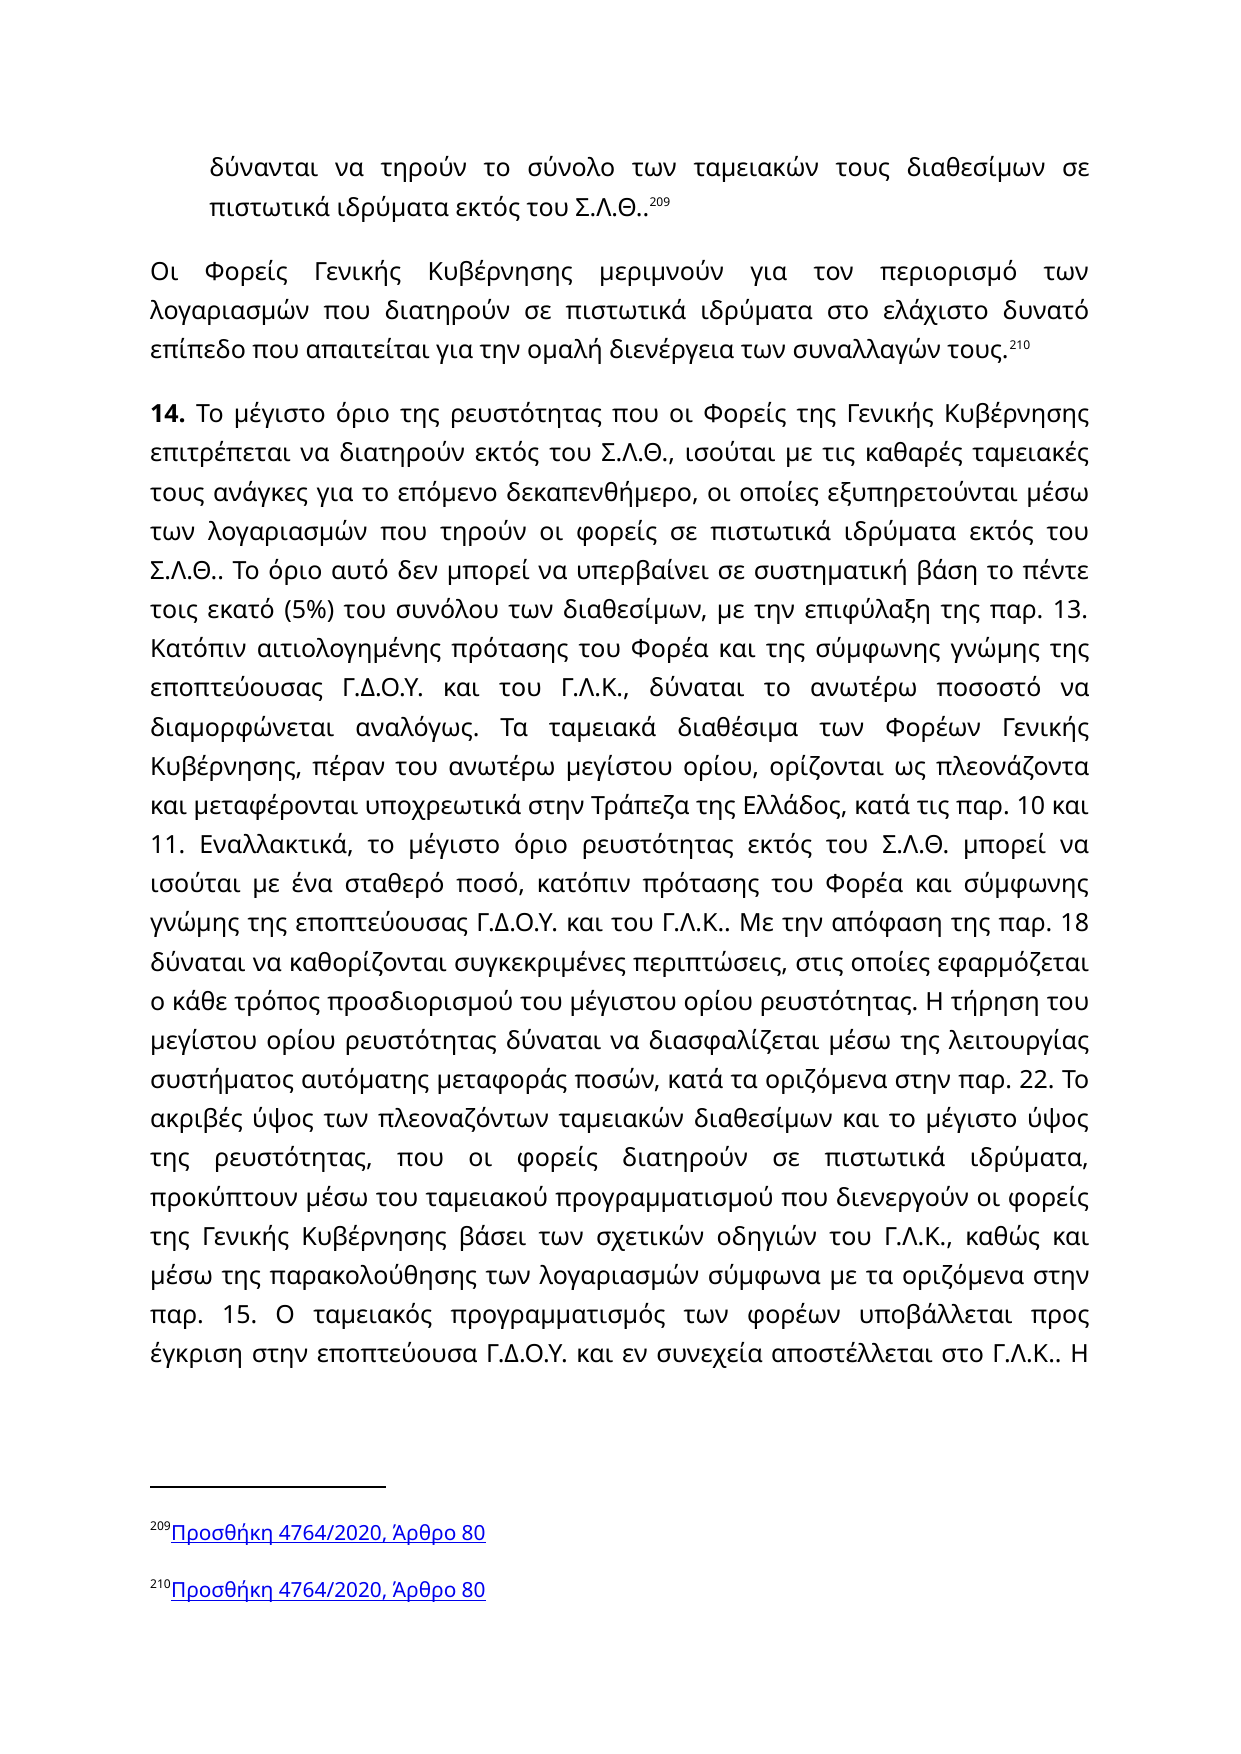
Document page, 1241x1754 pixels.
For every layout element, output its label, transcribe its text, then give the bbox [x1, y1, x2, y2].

text Προσθήκη 4764/2020, Άρθρο 80 [150, 1518, 1090, 1546]
list δύνανται να τηρούν το σύνολο των ταμειακών τους διαθεσίμων σε πιστωτικά ιδρύματα εκτός του Σ.Λ.Θ.. [150, 150, 1090, 223]
text 14. Το μέγιστο όριο της ρευστότητας που οι Φορείς της Γενικής Κυβέρνησης επιτρέπεται να διατηρούν εκτός του Σ.Λ.Θ., ισούται με τις καθαρές ταμειακές τους ανάγκες για το επόμενο δεκαπενθήμερο, οι οποίες εξυπηρετούνται μέσω των λογαριασμών που τηρούν οι φορείς σε πιστωτικά ιδρύματα εκτός του Σ.Λ.Θ.. Το όριο αυτό δεν μπορεί να υπερβαίνει σε συστηματική βάση το πέντε τοις εκατό (5%) του συνόλου των διαθεσίμων, με την επιφύλαξη της παρ. 13. Κατόπιν αιτιολογημένης πρότασης του Φορέα και της σύμφωνης γνώμης της εποπτεύουσας Γ.Δ.Ο.Υ. και του Γ.Λ.Κ., δύναται το ανωτέρω ποσοστό να διαμορφώνεται αναλόγως. Τα ταμειακά διαθέσιμα των Φορέων Γενικής Κυβέρνησης, πέραν του ανωτέρω μεγίστου ορίου, ορίζονται ως πλεονάζοντα και μεταφέρονται υποχρεωτικά στην Τράπεζα της Ελλάδος, κατά τις παρ. 10 και 11. Εναλλακτικά, το μέγιστο όριο ρευστότητας εκτός του Σ.Λ.Θ. μπορεί να ισούται με ένα σταθερό ποσό, κατόπιν πρότασης του Φορέα και σύμφωνης γνώμης της εποπτεύουσας Γ.Δ.Ο.Υ. και του Γ.Λ.Κ.. Με την απόφαση της παρ. 18 δύναται να καθορίζονται συγκεκριμένες περιπτώσεις, στις οποίες εφαρμόζεται ο κάθε τρόπος προσδιορισμού του μέγιστου ορίου ρευστότητας. Η τήρηση του μεγίστου ορίου ρευστότητας δύναται να διασφαλίζεται μέσω της λειτουργίας συστήματος αυτόματης μεταφοράς ποσών, κατά τα οριζόμενα στην παρ. 22. Το ακριβές ύψος των πλεοναζόντων ταμειακών διαθεσίμων και το μέγιστο ύψος της ρευστότητας, που οι φορείς διατηρούν σε πιστωτικά ιδρύματα, προκύπτουν μέσω του ταμειακού προγραμματισμού που διενεργούν οι φορείς της Γενικής Κυβέρνησης βάσει των σχετικών οδηγιών του Γ.Λ.Κ., καθώς και μέσω της παρακολούθησης των λογαριασμών σύμφωνα με τα οριζόμενα στην παρ. 15. Ο ταμειακός προγραμματισμός των φορέων υποβάλλεται προς έγκριση στην εποπτεύουσα Γ.Δ.Ο.Υ. και εν συνεχεία αποστέλλεται στο Γ.Λ.Κ.. Η [150, 396, 1090, 1370]
text Προσθήκη 4764/2020, Άρθρο 80 [150, 1576, 1090, 1604]
text Οι Φορείς Γενικής Κυβέρνησης μεριμνούν για τον περιορισμό των λογαριασμών που διατηρούν σε πιστωτικά ιδρύματα στο ελάχιστο δυνατό επίπεδο που απαιτείται για την ομαλή διενέργεια των συναλλαγών τους. [150, 253, 1090, 366]
